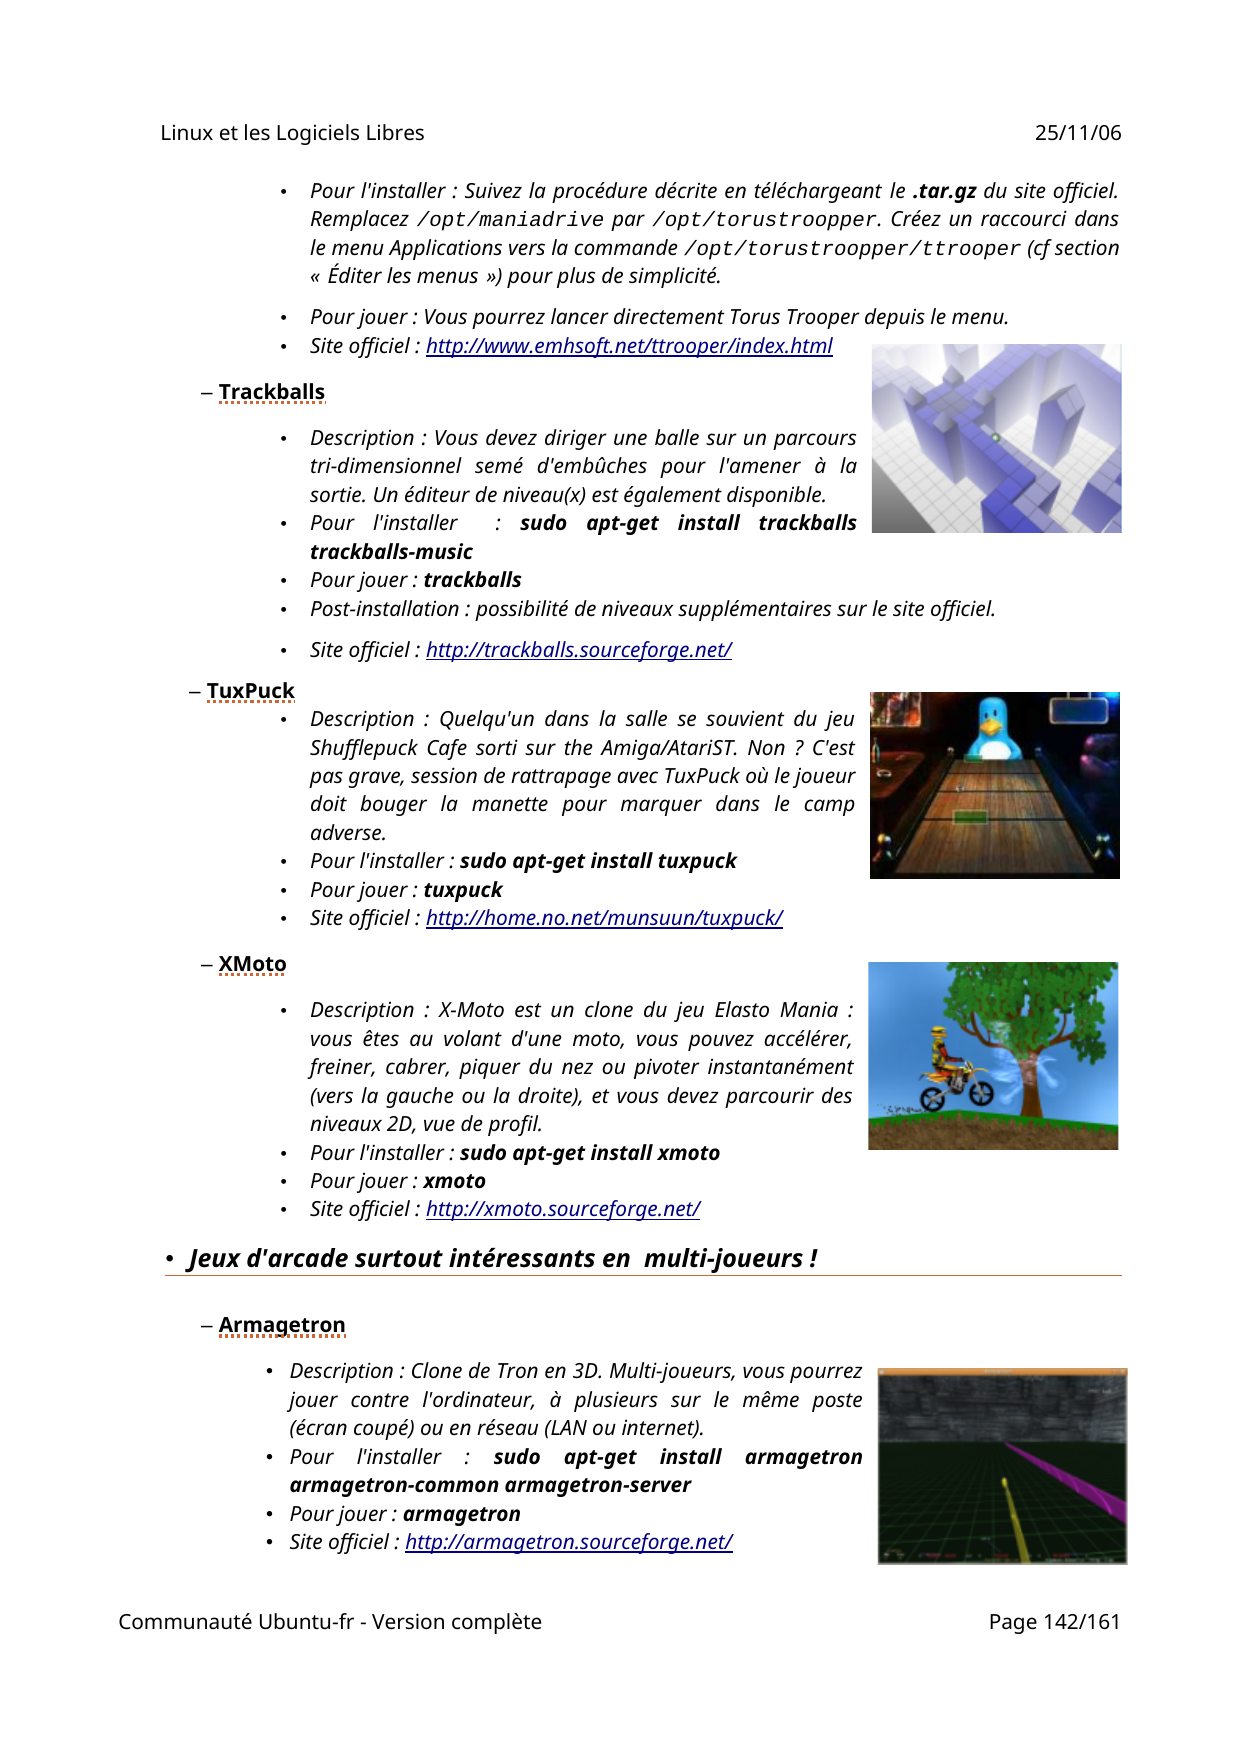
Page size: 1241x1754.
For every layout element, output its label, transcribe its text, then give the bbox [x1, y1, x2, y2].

subtitle Trackballs [201, 377, 871, 406]
list Pour l'installer : Suivez la procédure décrite en téléchargeant le .tar.gz du site officiel. Remplacez /opt/maniadrive par /opt/torustroopper. Créez un raccourci dans le menu Applications vers la commande /opt/torustroopper/ttrooper (cf section « Éditer les menus ») pour plus de simplicité. [280, 176, 1122, 290]
list Site officiel : http://www.emhsoft.net/ttrooper/index.html [280, 331, 1122, 359]
list Description : Clone de Tron en 3D. Multi-joueurs, vous pourrez jouer contre l'ordinateur, à plusieurs sur le même poste (écran coupé) ou en réseau (LAN ou internet). [266, 1356, 1122, 1442]
subtitle TuxPuck [189, 676, 1122, 704]
list Pour jouer : tuxpuck [280, 875, 1122, 903]
list Pour jouer : trackballs [280, 565, 1122, 594]
list Site officiel : http://trackballs.sourceforge.net/ [280, 635, 1122, 663]
subtitle Armagetron [201, 1310, 1122, 1339]
list Site officiel : http://armagetron.sourceforge.net/ [266, 1527, 877, 1556]
list Description : X-Moto est un clone du jeu Elasto Mania : vous êtes au volant d'une moto, vous pouvez accélérer, freiner, cabrer, piquer du nez ou pivoter instantanément (vers la gauche ou la droite), et vous devez parcourir des niveaux 2D, vue de profil. [280, 996, 868, 1138]
list Pour jouer : armagetron [266, 1499, 877, 1527]
subtitle Jeux d'arcade surtout intéressants en multi-joueurs ! [165, 1241, 1122, 1275]
list Pour jouer : Vous pourrez lancer directement Torus Trooper depuis le menu. [280, 302, 1122, 331]
list Pour l'installer : sudo apt-get install tuxpuck [280, 846, 870, 875]
picture [877, 1368, 1128, 1565]
list Pour l'installer : sudo apt-get install trackballs trackballs-music [280, 508, 1122, 565]
picture [870, 692, 1120, 879]
list Site officiel : http://home.no.net/munsuun/tuxpuck/ [280, 903, 1122, 932]
list Description : Vous devez diriger une balle sur un parcours tri-dimensionnel semé d'embûches pour l'amener à la sortie. Un éditeur de niveau(x) est également disponible. [280, 423, 871, 508]
list Post-installation : possibilité de niveaux supplémentaires sur le site officiel. [280, 594, 1122, 622]
list Pour l'installer : sudo apt-get install armagetron armagetron-common armagetron-server [266, 1442, 877, 1499]
list Site officiel : http://xmoto.sourceforge.net/ [280, 1194, 1122, 1223]
list Pour l'installer : sudo apt-get install xmoto [280, 1138, 1122, 1166]
subtitle XMoto [201, 949, 1122, 978]
picture [871, 344, 1122, 533]
list Description : Quelqu'un dans la salle se souvient du jeu Shufflepuck Cafe sorti sur the Amiga/AtariST. Non ? C'est pas grave, session de rattrapage avec TuxPuck où le joueur doit bouger la manette pour marquer dans le camp adverse. [280, 704, 870, 846]
picture [868, 962, 1119, 1150]
list Pour jouer : xmoto [280, 1166, 1122, 1194]
